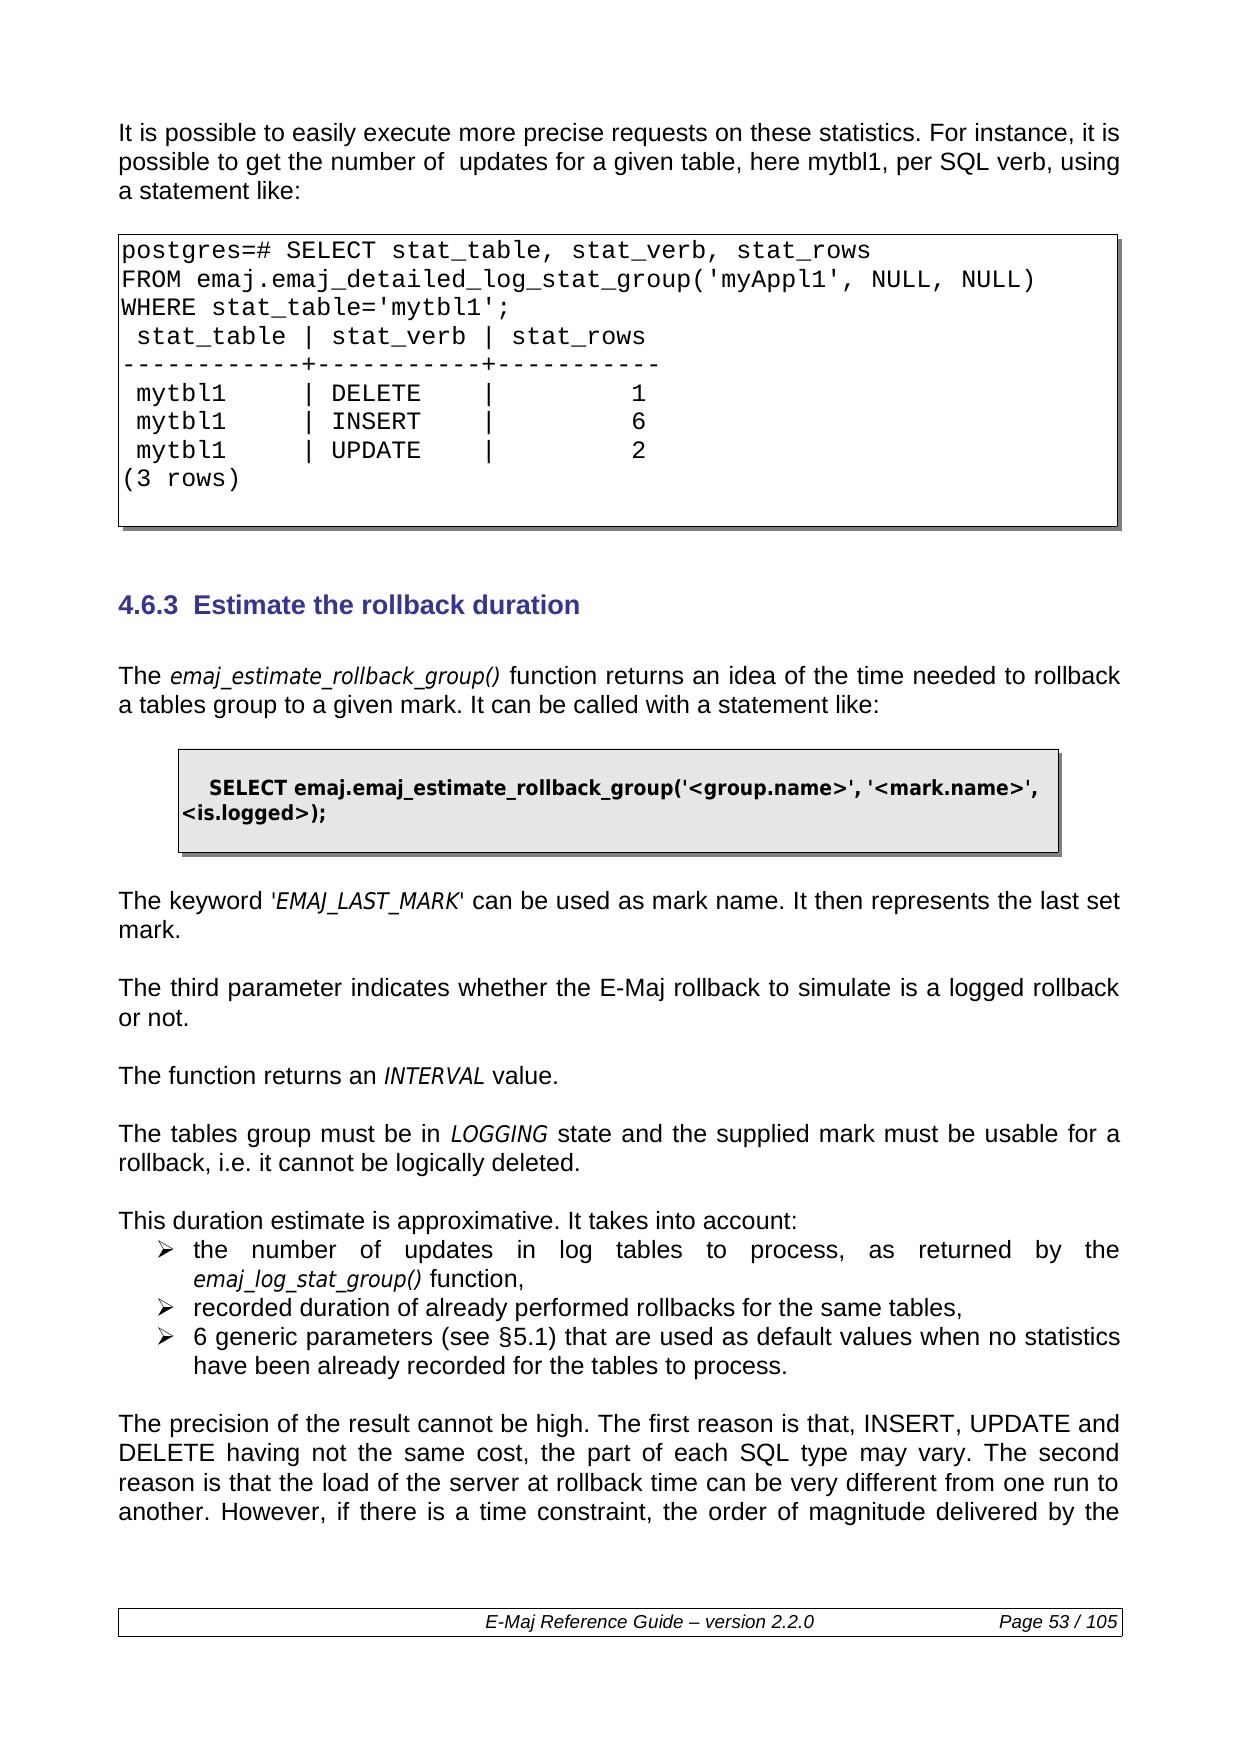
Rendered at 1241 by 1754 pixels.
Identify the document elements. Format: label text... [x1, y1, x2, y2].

text The keyword 'EMAJ_LAST_MARK' can be used as mark name. It then represents the last set mark. [118, 886, 1122, 944]
list the number of updates in log tables to process, as returned by the emaj_log_stat_group() function, [156, 1235, 1122, 1293]
text stat_table | stat_verb | stat_rows [119, 320, 1117, 348]
subtitle Estimate the rollback duration [118, 589, 1122, 620]
text The emaj_estimate_rollback_group() function returns an idea of the time needed to rollback a tables group to a given mark. It can be called with a statement like: [118, 661, 1122, 719]
list 6 generic parameters (see §5.1) that are used as default values when no statistics have been already recorded for the tables to process. [156, 1322, 1122, 1380]
text mytbl1 | DELETE | 1 [119, 377, 1117, 406]
text The function returns an INTERVAL value. [118, 1061, 1122, 1089]
text The tables group must be in LOGGING state and the supplied mark must be usable for a rollback, i.e. it cannot be logically deleted. [118, 1119, 1122, 1177]
text mytbl1 | UPDATE | 2 [119, 434, 1117, 463]
text (3 rows) [119, 463, 1117, 494]
text WHERE stat_table='mytbl1'; [119, 291, 1117, 320]
text This duration estimate is approximative. It takes into account: [118, 1206, 1122, 1235]
text FROM emaj.emaj_detailed_log_stat_group('myAppl1', NULL, NULL) [119, 263, 1117, 291]
text SELECT emaj.emaj_estimate_rollback_group('<group.name>', '<mark.name>', <is.logged>); [179, 773, 1058, 822]
text mytbl1 | INSERT | 6 [119, 406, 1117, 434]
text It is possible to easily execute more precise requests on these statistics. For instance, it is possible to get the number of updates for a given table, here mytbl1, per SQL verb, using a statement like: [118, 118, 1122, 205]
list recorded duration of already performed rollbacks for the same tables, [156, 1293, 1122, 1322]
text ------------+-----------+----------- [119, 348, 1117, 377]
text postgres=# SELECT stat_table, stat_verb, stat_rows [119, 235, 1117, 263]
text The precision of the result cannot be high. The first reason is that, INSERT, UPDATE and DELETE having not the same cost, the part of each SQL type may vary. The second reason is that the load of the server at rollback time can be very different from one run to another. However, if there is a time constraint, the order of magnitude delivered by the [118, 1409, 1122, 1526]
text The third parameter indicates whether the E-Maj rollback to simulate is a logged rollback or not. [118, 973, 1122, 1031]
